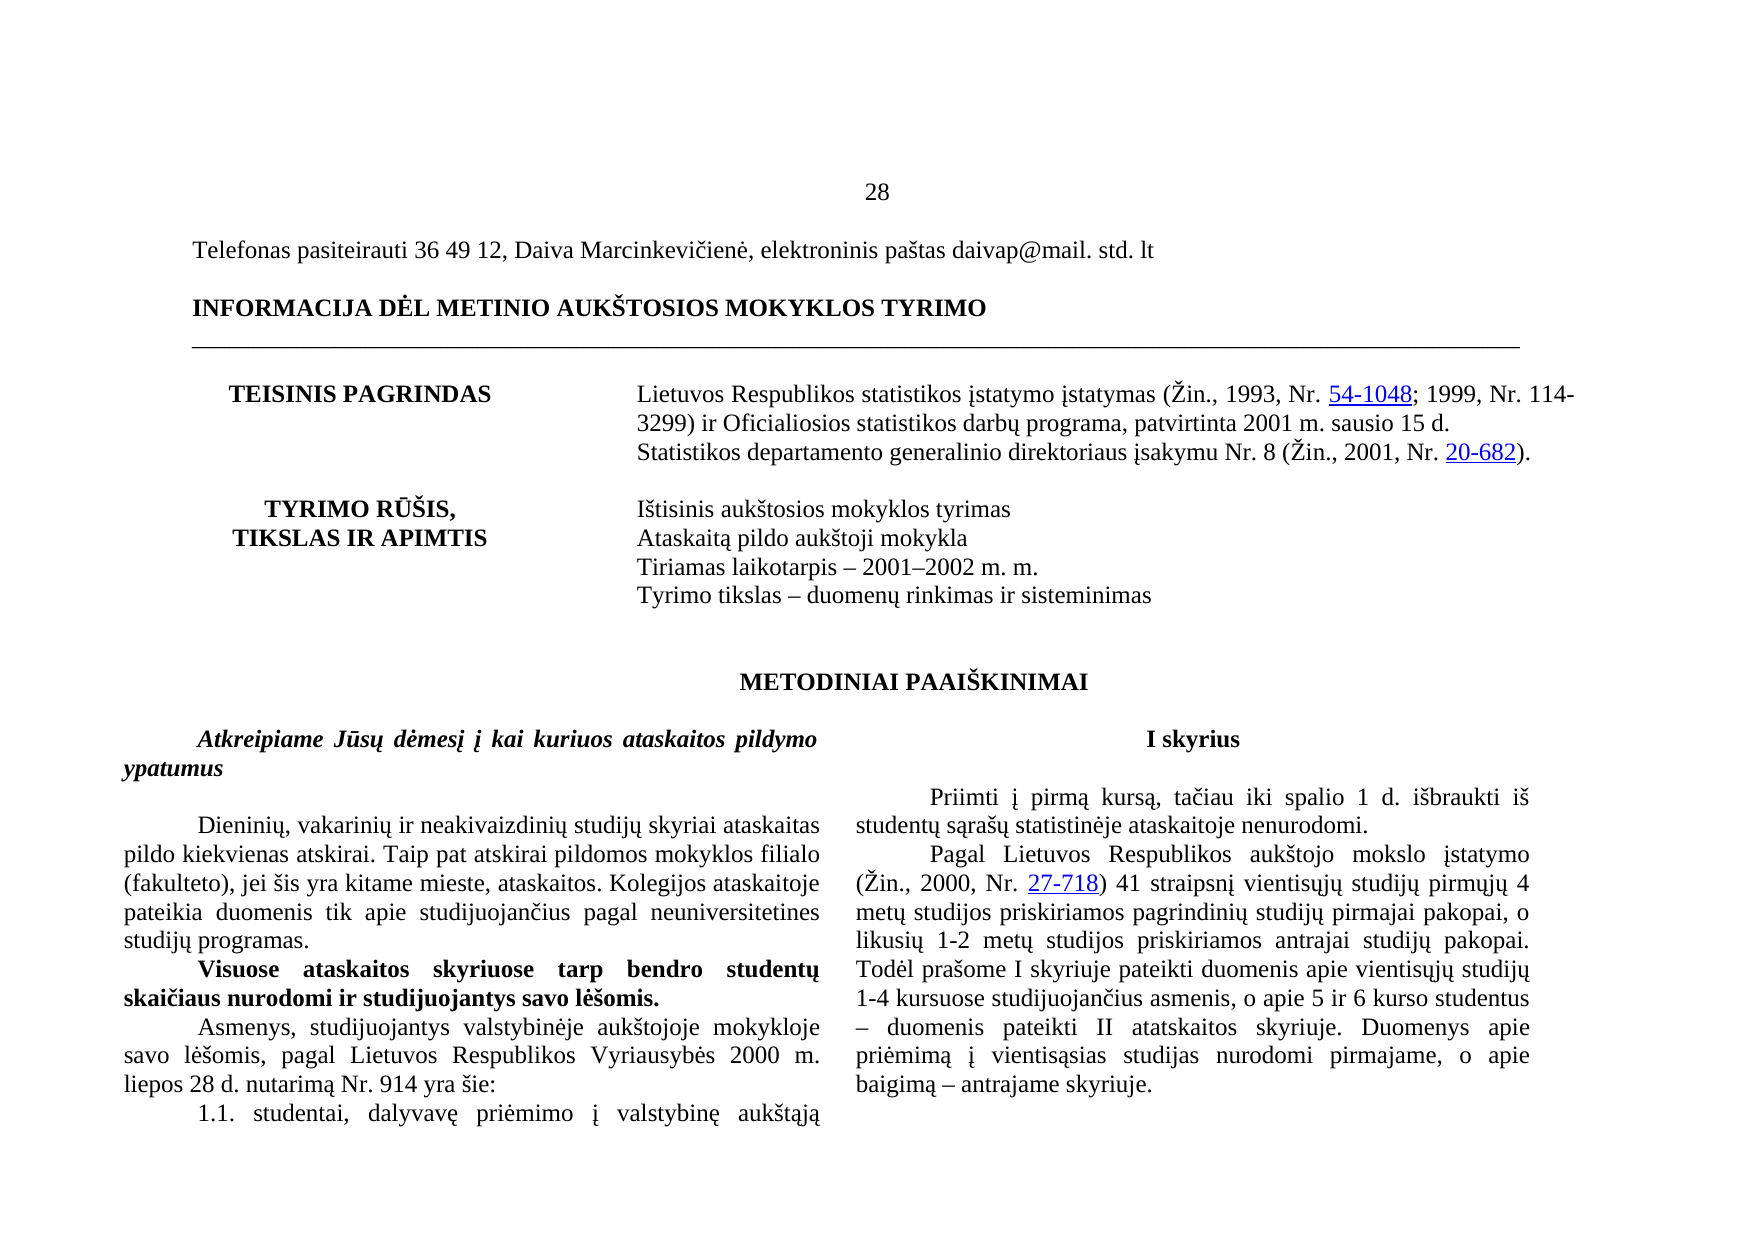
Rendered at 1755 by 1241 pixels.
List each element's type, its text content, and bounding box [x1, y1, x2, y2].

table_cell TYRIMO RŪŠIS, TIKSLAS IR APIMTIS [168, 494, 551, 638]
table_header TEISINIS PAGRINDAS [168, 379, 551, 494]
text Metodiniai paaiškinimai [118, 667, 1636, 695]
table_header [826, 724, 850, 1127]
table_header Atkreipiame Jūsų dėmesį į kai kuriuos ataskaitos pildymo ypatumus Dieninių, vakarinių ir neakivaizdinių studijų skyriai ataskaitas pildo kiekvienas atskirai. Taip pat atskirai pildomos mokyklos filialo (fakulteto), jei šis yra kitame mieste, ataskaitos. Kolegijos ataskaitoje pateikia duomenis tik apie studijuojančius pagal neuniversitetines studijų programas. Visuose ataskaitos skyriuose tarp bendro studentų skaičiaus nurodomi ir studijuojantys savo lėšomis. Asmenys, studijuojantys valstybinėje aukštojoje mokykloje savo lėšomis, pagal Lietuvos Respublikos Vyriausybės 2000 m. liepos 28 d. nutarimą Nr. 914 yra šie: 1.1. studentai, dalyvavę priėmimo į valstybinę aukštąją [118, 724, 826, 1127]
text Telefonas pasiteirauti 36 49 12, Daiva Marcinkevičienė, elektroninis paštas daivap@mail. std. lt [118, 235, 1636, 264]
table_cell Ištisinis aukštosios mokyklos tyrimas Ataskaitą pildo aukštoji mokykla Tiriamas laikotarpis – 2001–2002 m. m. Tyrimo tikslas – duomenų rinkimas ir sisteminimas [551, 494, 1586, 638]
text INFORMACIJA DĖL METINIO AUKŠTOSIOS MOKYKLOS TYRIMO [118, 293, 1636, 322]
table_header Lietuvos Respublikos statistikos įstatymo įstatymas (Žin., 1993, Nr. 54-1048; 1999, Nr. 114-3299) ir Oficialiosios statistikos darbų programa, patvirtinta 2001 m. sausio 15 d. Statistikos departamento generalinio direktoriaus įsakymu Nr. 8 (Žin., 2001, Nr. 20-682). [551, 379, 1586, 494]
table_header I skyrius Priimti į pirmą kursą, tačiau iki spalio 1 d. išbraukti iš studentų sąrašų statistinėje ataskaitoje nenurodomi. Pagal Lietuvos Respublikos aukštojo mokslo įstatymo (Žin., 2000, Nr. 27-718) 41 straipsnį vientisųjų studijų pirmųjų 4 metų studijos priskiriamos pagrindinių studijų pirmajai pakopai, o likusių 1-2 metų studijos priskiriamos antrajai studijų pakopai. Todėl prašome I skyriuje pateikti duomenis apie vientisųjų studijų 1-4 kursuose studijuojančius asmenis, o apie 5 ir 6 kurso studentus – duomenis pateikti II atatskaitos skyriuje. Duomenys apie priėmimą į vientisąsias studijas nurodomi pirmajame, o apie baigimą – antrajame skyriuje. [850, 724, 1536, 1127]
